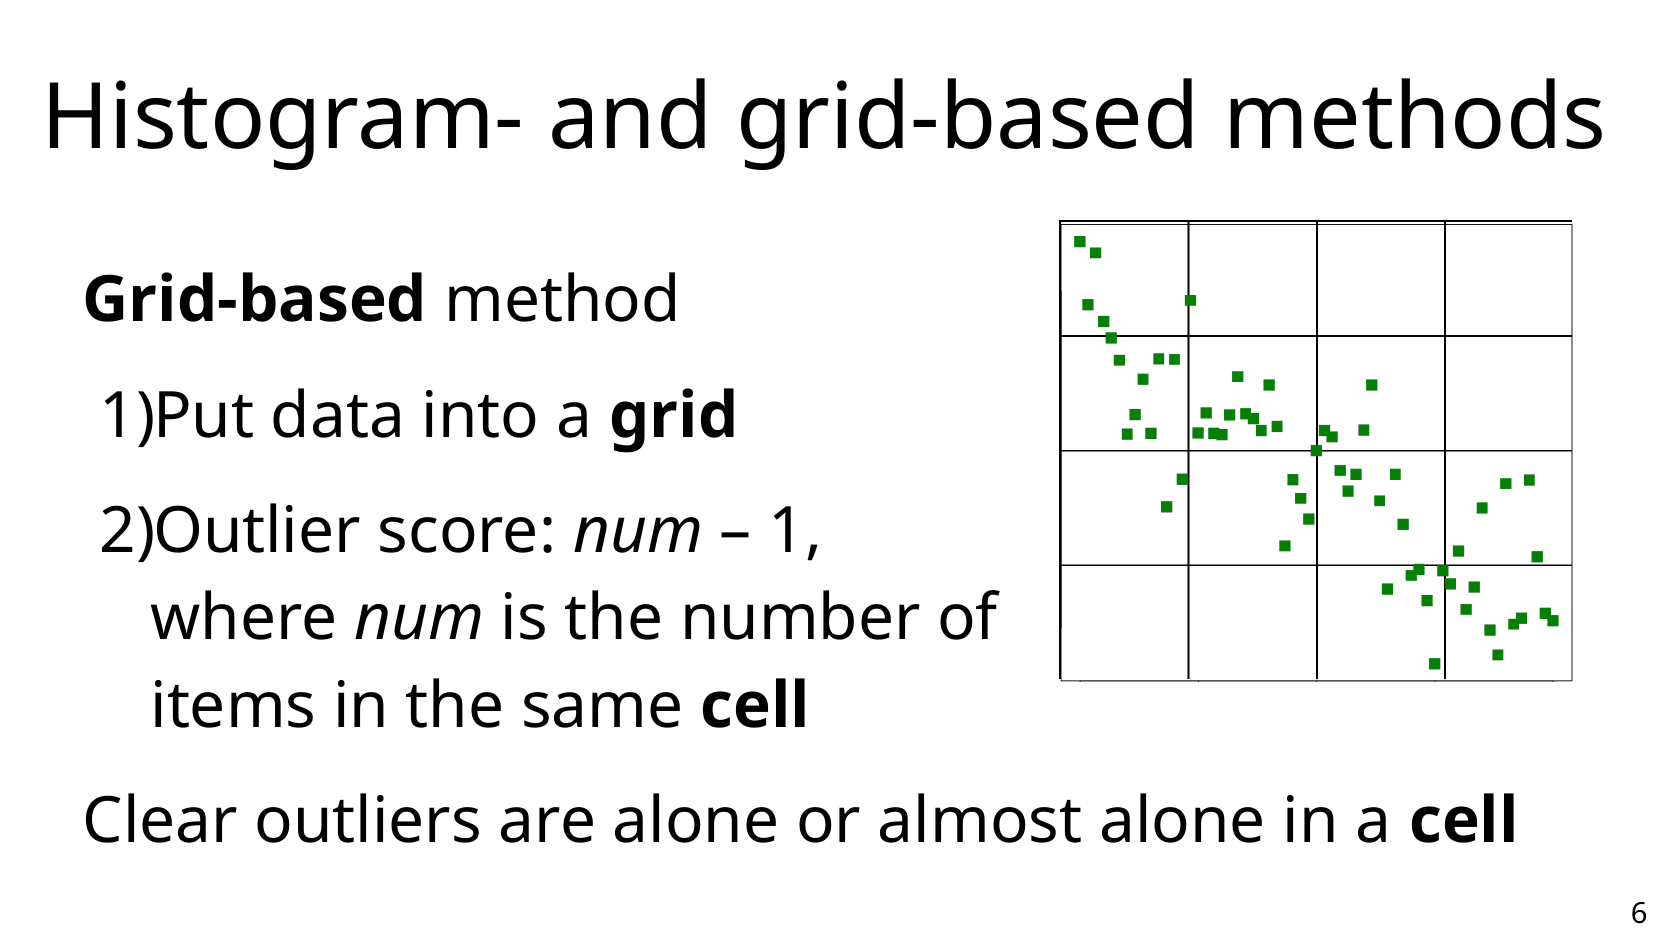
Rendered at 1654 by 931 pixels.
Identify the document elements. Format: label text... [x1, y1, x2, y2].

picture [1059, 201, 1584, 682]
title Histogram- and grid-based methods [4, 1, 1646, 226]
list Grid-based method Put data into a grid Outlier score: num – 1, where num is the number of items in the same cell Clear outliers are alone or almost alone in a cell [82, 253, 1560, 868]
